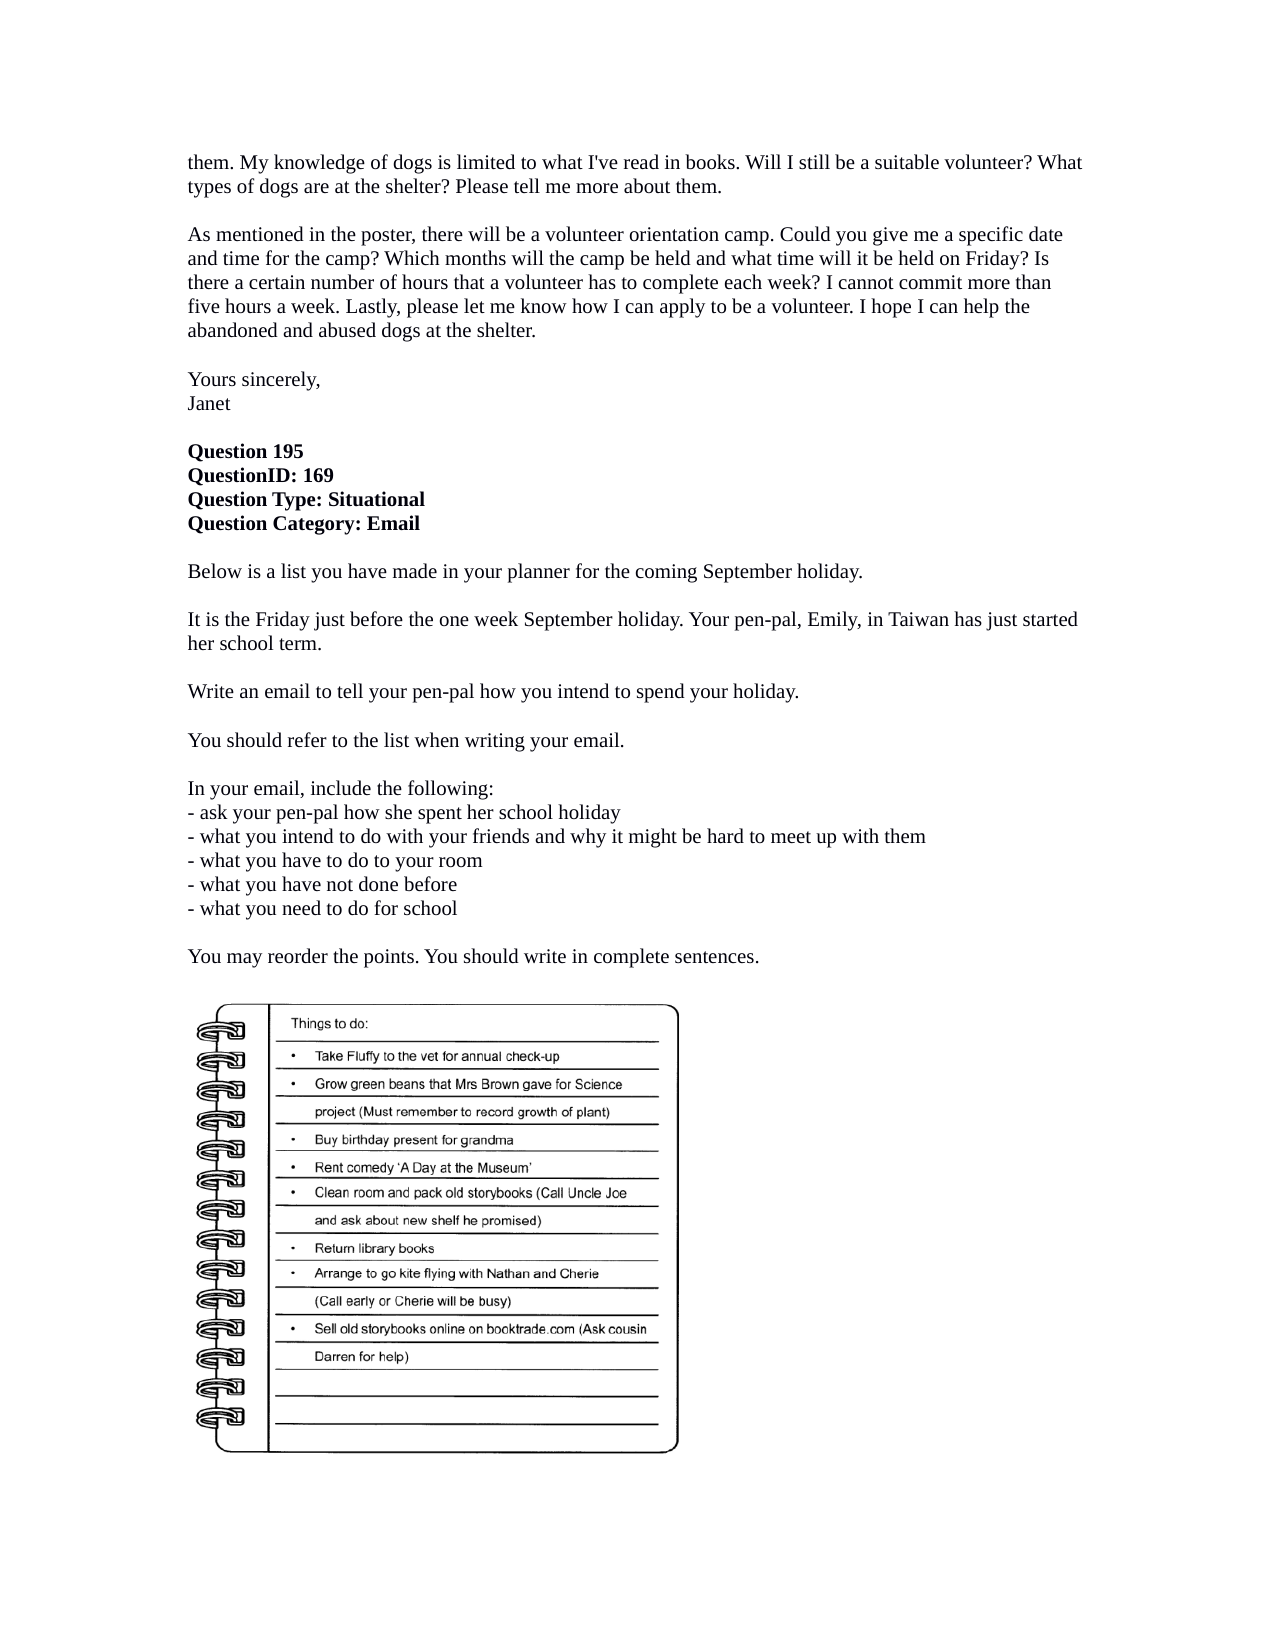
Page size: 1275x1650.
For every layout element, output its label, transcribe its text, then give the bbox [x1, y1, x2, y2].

text Question Type: Situational [187, 487, 1087, 511]
text It is the Friday just before the one week September holiday. Your pen-pal, Emily, in Taiwan has just started her school term. [187, 607, 1087, 655]
text Janet [187, 391, 1087, 415]
text QuestionID: 169 [187, 463, 1087, 487]
text As mentioned in the poster, there will be a volunteer orientation camp. Could you give me a specific date and time for the camp? Which months will the camp be held and what time will it be held on Friday? Is there a certain number of hours that a volunteer has to complete each week? I cannot commit more than five hours a week. Lastly, please let me know how I can apply to be a volunteer. I hope I can help the abandoned and abused dogs at the shelter. [187, 222, 1087, 342]
text Below is a list you have made in your planner for the coming September holiday. [187, 559, 1087, 583]
picture [187, 992, 680, 1455]
text You may reorder the points. You should write in complete sentences. [187, 944, 1087, 968]
text Write an email to tell your pen-pal how you intend to spend your holiday. [187, 679, 1087, 703]
text You should refer to the list when writing your email. [187, 727, 1087, 752]
text - what you need to do for school [187, 896, 1087, 920]
text In your email, include the following: [187, 776, 1087, 800]
text them. My knowledge of dogs is limited to what I've read in books. Will I still be a suitable volunteer? What types of dogs are at the shelter? Please tell me more about them. [187, 150, 1087, 198]
text Question Category: Email [187, 511, 1087, 535]
text - ask your pen-pal how she spent her school holiday [187, 800, 1087, 824]
text - what you have to do to your room [187, 848, 1087, 872]
text - what you intend to do with your friends and why it might be hard to meet up with them [187, 824, 1087, 848]
text Yours sincerely, [187, 367, 1087, 391]
text Question 195 [187, 439, 1087, 463]
text - what you have not done before [187, 872, 1087, 896]
